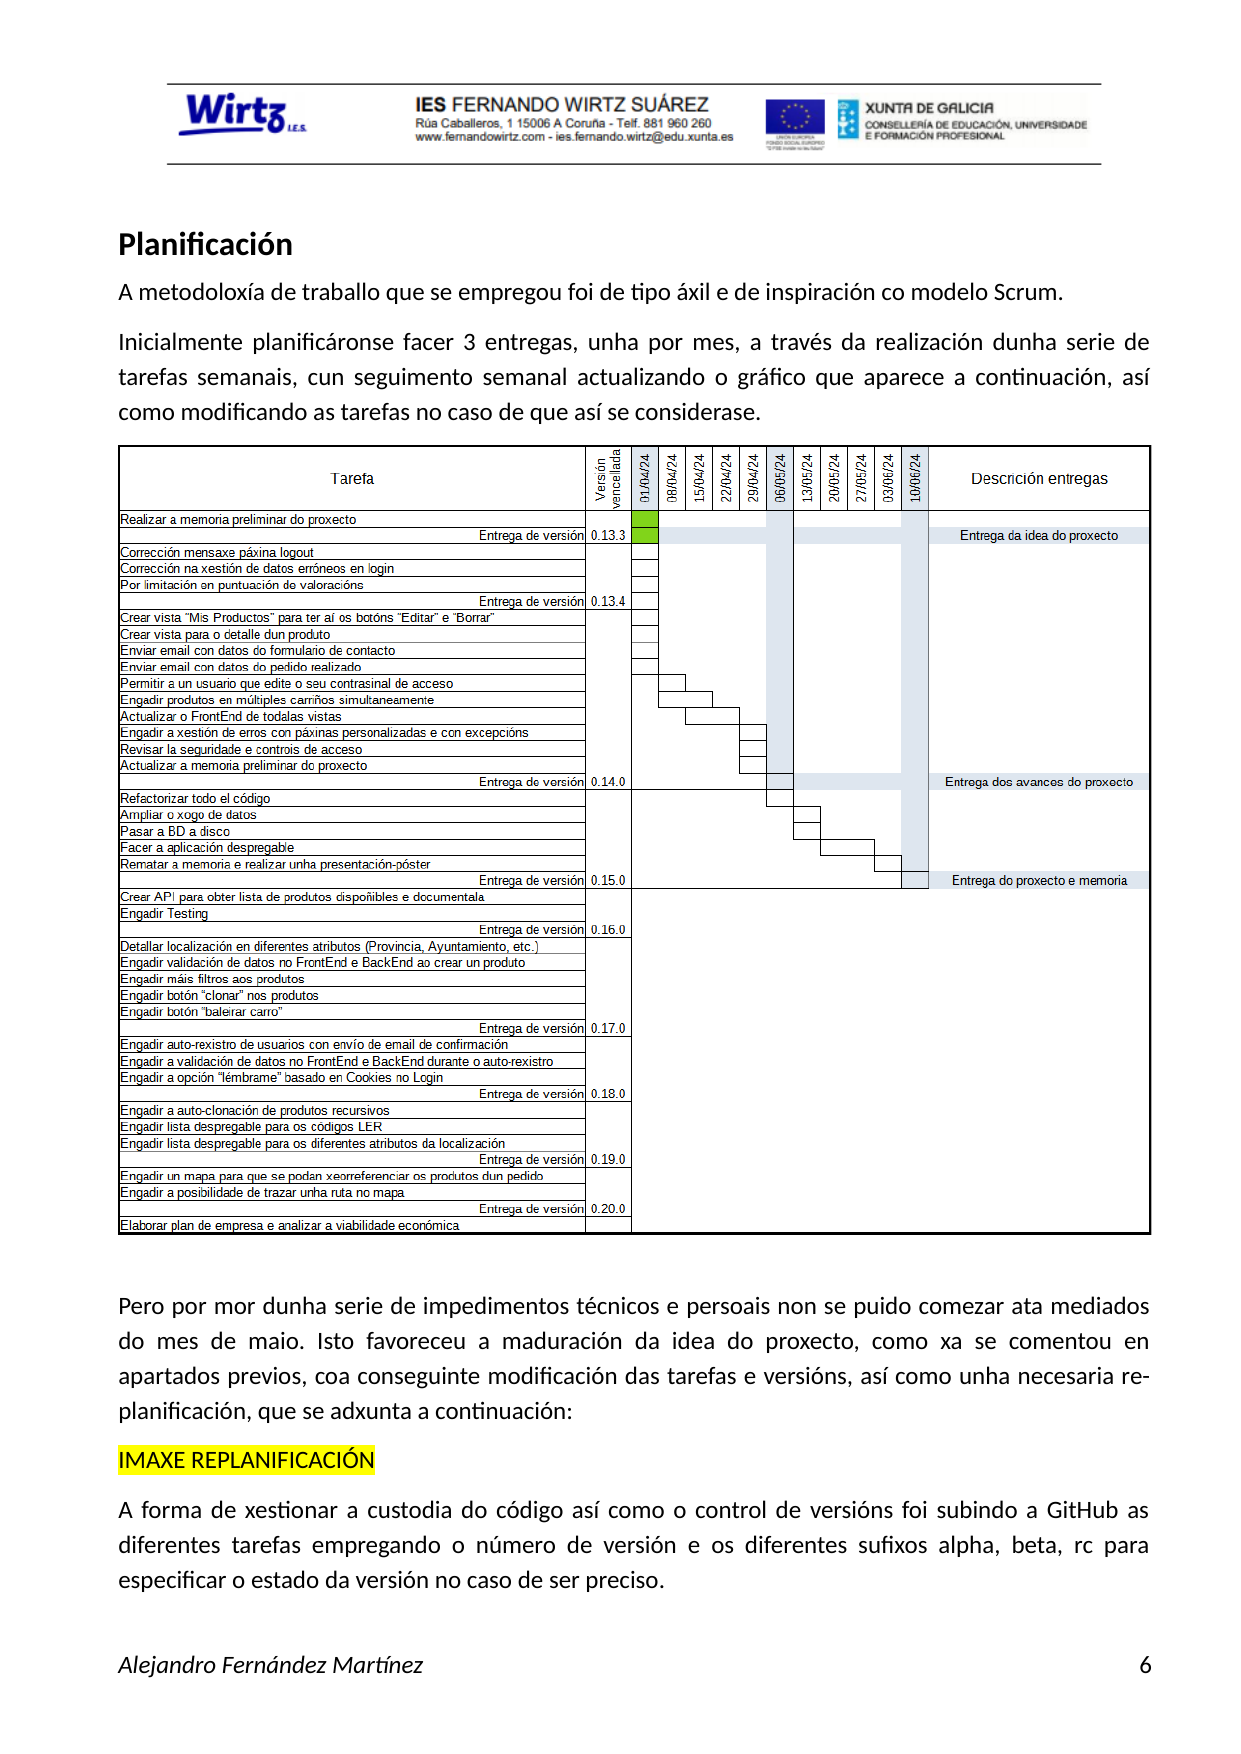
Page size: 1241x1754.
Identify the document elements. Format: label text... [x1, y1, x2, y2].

text A metodoloxía de traballo que se empregou foi de tipo áxil e de inspiración co modelo Scrum. [118, 277, 1152, 307]
picture [158, 73, 1112, 173]
text A forma de xestionar a custodia do código así como o control de versións foi subindo a GitHub as diferentes tarefas empregando o número de versión e os diferentes sufixos alpha, beta, rc para especificar o estado da versión no caso de ser preciso. [118, 1494, 1152, 1595]
text IMAXE REPLANIFICACIÓN [118, 1445, 1152, 1475]
text Inicialmente planificáronse facer 3 entregas, unha por mes, a través da realización dunha serie de tarefas semanais, cun seguimento semanal actualizando o gráfico que aparece a continuación, así como modificando as tarefas no caso de que así se considerase. [118, 326, 1152, 427]
text Pero por mor dunha serie de impedimentos técnicos e persoais non se puido comezar ata mediados do mes de maio. Isto favoreceu a maduración da idea do proxecto, como xa se comentou en apartados previos, coa conseguinte modificación das tarefas e versións, así como unha necesaria re-planificación, que se adxunta a continuación: [118, 1290, 1152, 1426]
subtitle Planificación [118, 223, 1152, 264]
picture [118, 445, 1152, 1236]
